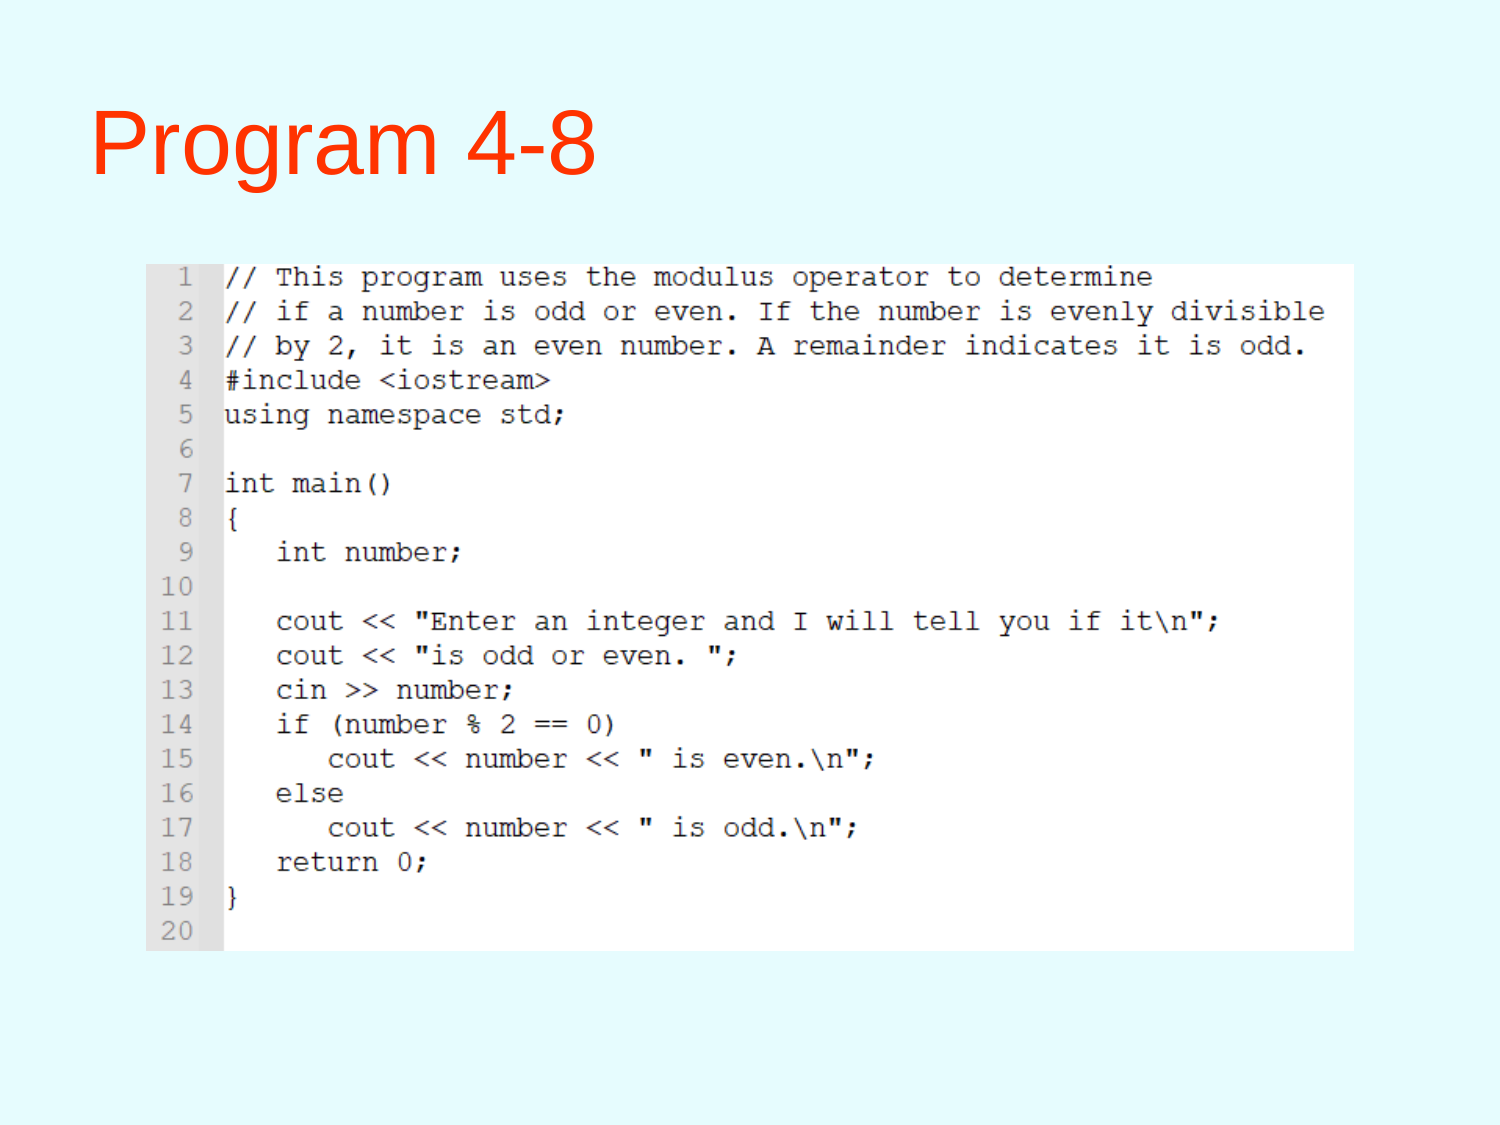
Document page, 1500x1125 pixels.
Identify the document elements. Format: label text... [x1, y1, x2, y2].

title Program 4-8 [75, 45, 1423, 231]
picture [146, 264, 1354, 951]
